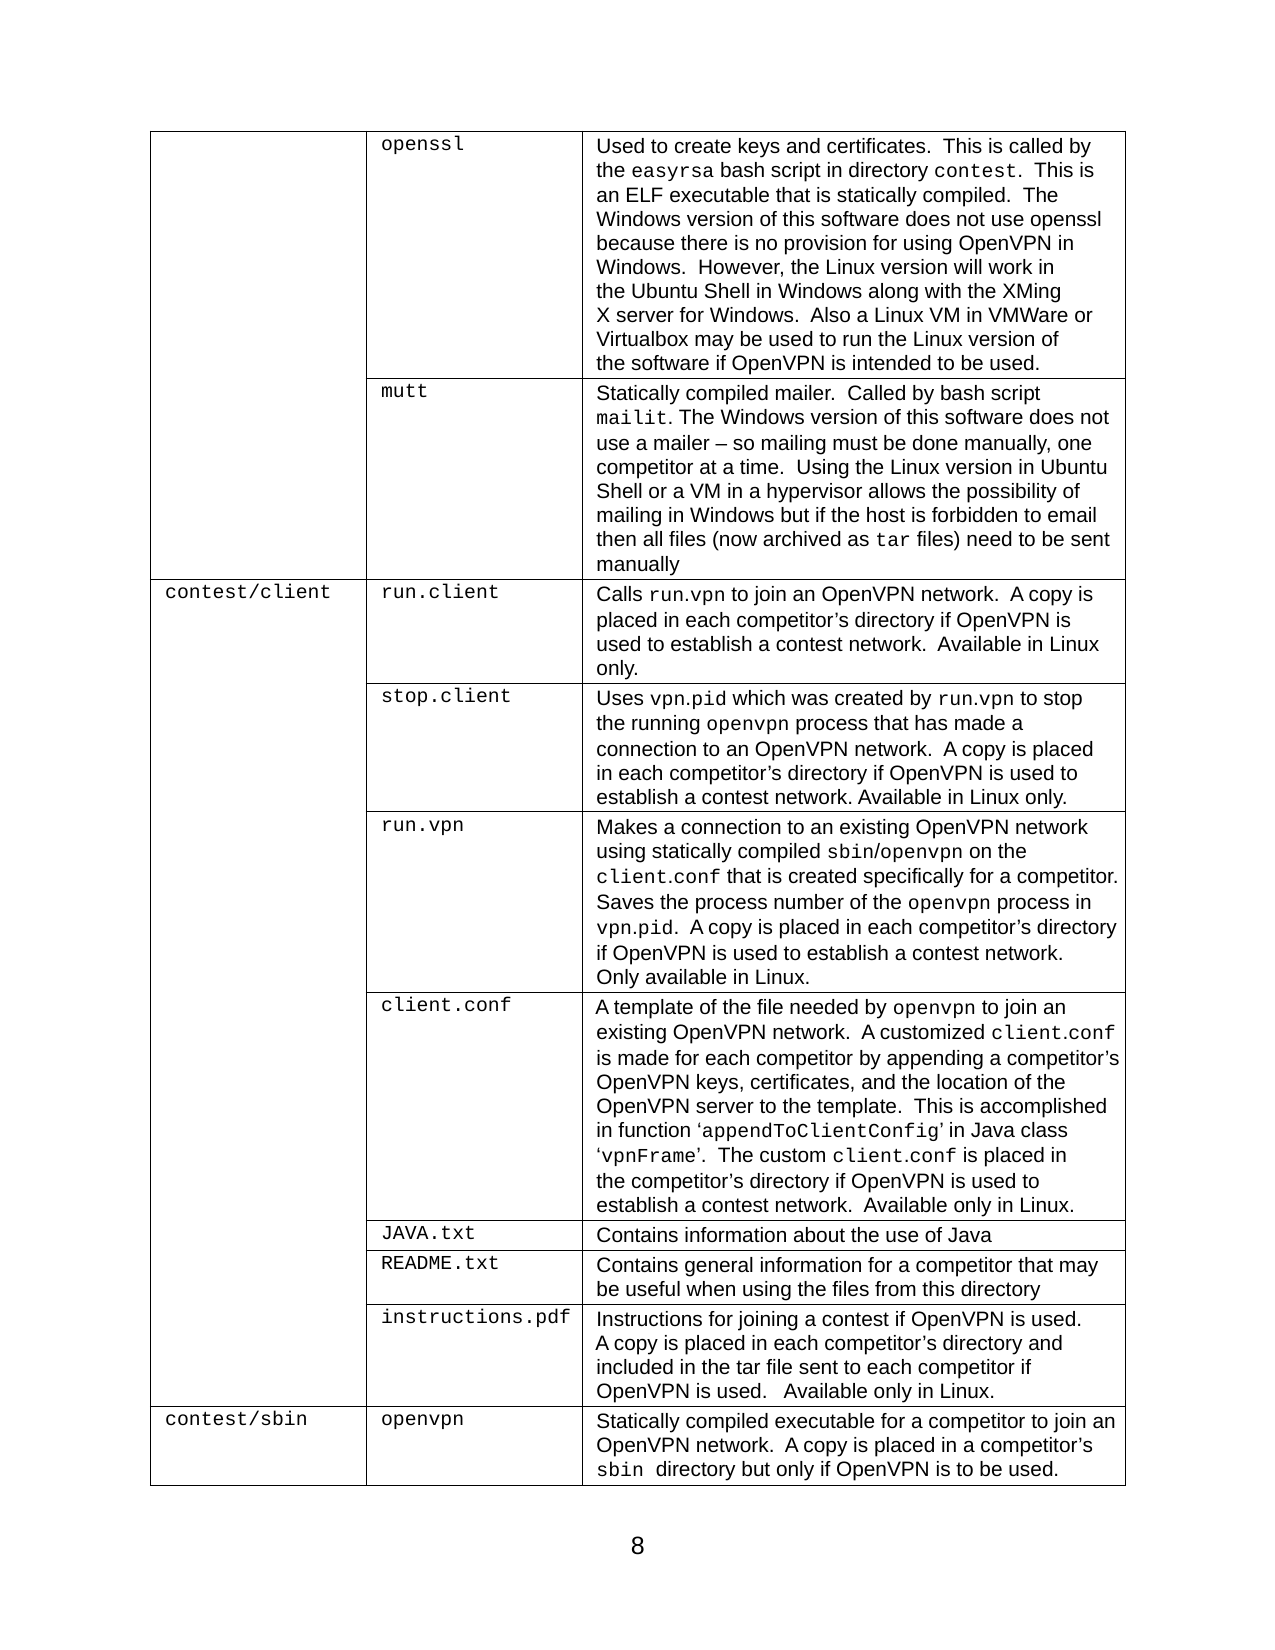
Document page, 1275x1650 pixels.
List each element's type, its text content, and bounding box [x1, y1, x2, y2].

table_cell instructions.pdf [367, 1305, 582, 1406]
table_cell Statically compiled mailer. Called by bash script mailit. The Windows version of this software does not use a mailer – so mailing must be done manually, one competitor at a time. Using the Linux version in Ubuntu Shell or a VM in a hypervisor allows the possibility of mailing in Windows but if the host is forbidden to email then all files (now archived as tar files) need to be sent manually [583, 379, 1125, 579]
table_cell Uses vpn.pid which was created by run.vpn to stop the running openvpn process that has made a connection to an OpenVPN network. A copy is placed in each competitor’s directory if OpenVPN is used to establish a contest network. Available in Linux only. [583, 684, 1125, 811]
table_cell Makes a connection to an existing OpenVPN network using statically compiled sbin/openvpn on the client.conf that is created specifically for a competitor. Saves the process number of the openvpn process in vpn.pid. A copy is placed in each competitor’s directory if OpenVPN is used to establish a contest network. Only available in Linux. [583, 812, 1125, 992]
table_cell openvpn [367, 1407, 582, 1485]
table_cell Contains general information for a competitor that may be useful when using the files from this directory [583, 1251, 1125, 1304]
table_cell stop.client [367, 684, 582, 811]
table_cell A template of the file needed by openvpn to join an existing OpenVPN network. A customized client.conf is made for each competitor by appending a competitor’s OpenVPN keys, certificates, and the location of the OpenVPN server to the template. This is accomplished in function ‘appendToClientConfig’ in Java class ‘vpnFrame’. The custom client.conf is placed in the competitor’s directory if OpenVPN is used to establish a contest network. Available only in Linux. [583, 993, 1125, 1219]
table_cell Calls run.vpn to join an OpenVPN network. A copy is placed in each competitor’s directory if OpenVPN is used to establish a contest network. Available in Linux only. [583, 580, 1125, 682]
table_cell mutt [367, 379, 582, 579]
table_cell run.client [367, 580, 582, 682]
table_cell Statically compiled executable for a competitor to join an OpenVPN network. A copy is placed in a competitor’s sbin directory but only if OpenVPN is to be used. [583, 1407, 1125, 1485]
table_cell contest/client [151, 580, 366, 1406]
table_cell Instructions for joining a contest if OpenVPN is used. A copy is placed in each competitor’s directory and included in the tar file sent to each competitor if OpenVPN is used. Available only in Linux. [583, 1305, 1125, 1406]
table_cell contest/sbin [151, 1407, 366, 1485]
table_cell [151, 132, 366, 579]
table_cell Contains information about the use of Java [583, 1221, 1125, 1250]
table_cell client.conf [367, 993, 582, 1219]
table_cell run.vpn [367, 812, 582, 992]
table_cell Used to create keys and certificates. This is called by the easyrsa bash script in directory contest. This is an ELF executable that is statically compiled. The Windows version of this software does not use openssl because there is no provision for using OpenVPN in Windows. However, the Linux version will work in the Ubuntu Shell in Windows along with the XMing X server for Windows. Also a Linux VM in VMWare or Virtualbox may be used to run the Linux version of the software if OpenVPN is intended to be used. [583, 132, 1125, 378]
table_cell README.txt [367, 1251, 582, 1304]
table_cell JAVA.txt [367, 1221, 582, 1250]
table_cell openssl [367, 132, 582, 378]
